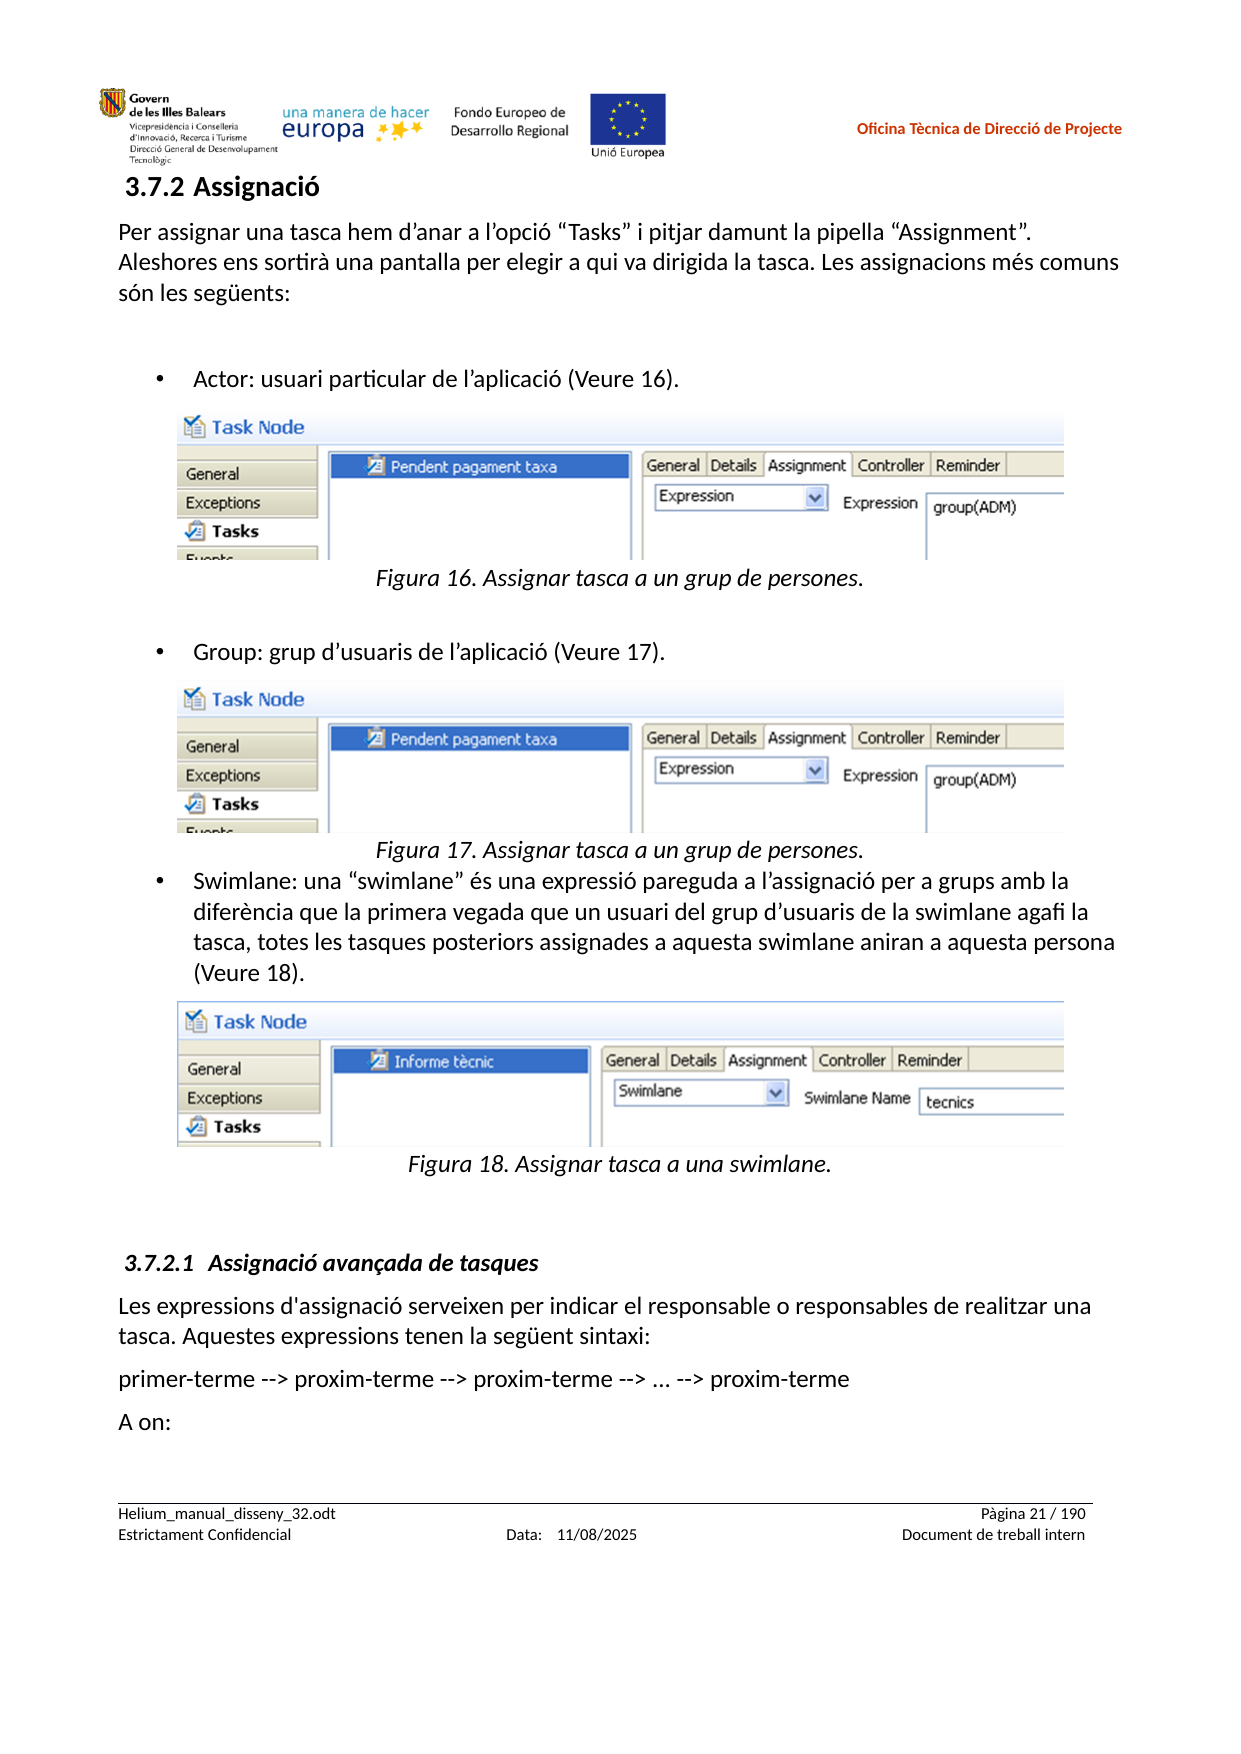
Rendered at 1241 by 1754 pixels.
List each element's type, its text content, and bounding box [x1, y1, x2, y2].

picture [99, 87, 668, 166]
list Actor: usuari particular de l’aplicació (Veure 16). [156, 363, 1122, 394]
list Swimlane: una “swimlane” és una expressió pareguda a l’assignació per a grups amb la diferència que la primera vegada que un usuari del grup d’usuaris de la swimlane agafi la tasca, totes les tasques posteriors assignades a aquesta swimlane aniran a aquesta persona (Veure 18). [156, 833, 1122, 987]
subtitle Assignació [118, 168, 1122, 203]
text A on: [118, 1407, 1122, 1437]
list Figura 17. Assignar tasca a un grup de persones. [175, 835, 1065, 865]
picture [175, 999, 1065, 1149]
subtitle Assignació avançada de tasques [118, 1247, 1122, 1277]
picture [175, 678, 1065, 835]
list Group: grup d’usuaris de l’aplicació (Veure 17). [156, 636, 1122, 666]
picture [175, 406, 1065, 562]
text Figura 18. Assignar tasca a una swimlane. [175, 1149, 1065, 1179]
text primer-terme --> proxim-terme --> proxim-terme --> ... --> proxim-terme [118, 1363, 1122, 1394]
text Per assignar una tasca hem d’anar a l’opció “Tasks” i pitjar damunt la pipella “Assignment”. Aleshores ens sortirà una pantalla per elegir a qui va dirigida la tasca. Les assignacions més comuns són les següents: [118, 216, 1122, 308]
text Figura 16. Assignar tasca a un grup de persones. [175, 562, 1065, 593]
text Les expressions d'assignació serveixen per indicar el responsable o responsables de realitzar una tasca. Aquestes expressions tenen la següent sintaxi: [118, 1290, 1122, 1351]
